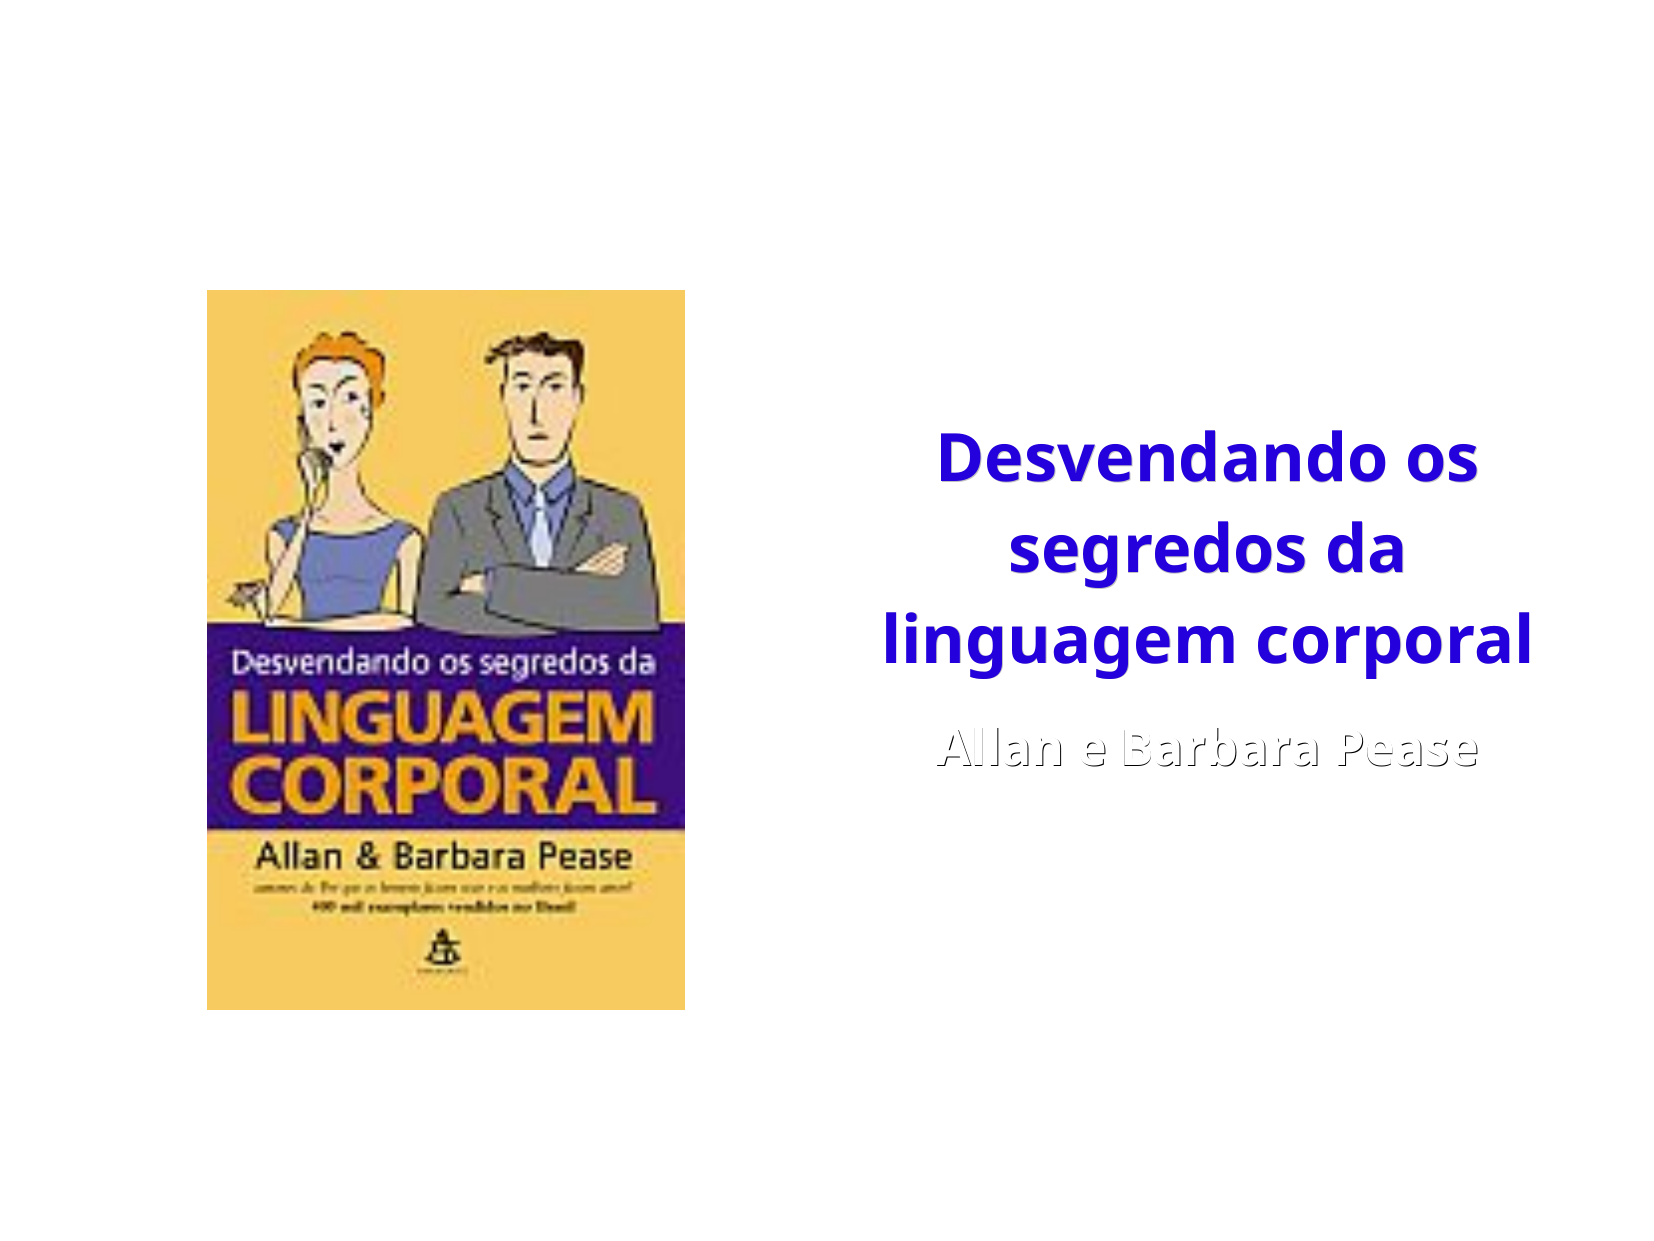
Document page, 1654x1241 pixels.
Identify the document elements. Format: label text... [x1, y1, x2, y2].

list Desvendando os segredos da linguagem corporal Allan e Barbara Pease [845, 290, 1572, 1094]
picture [207, 290, 685, 1010]
